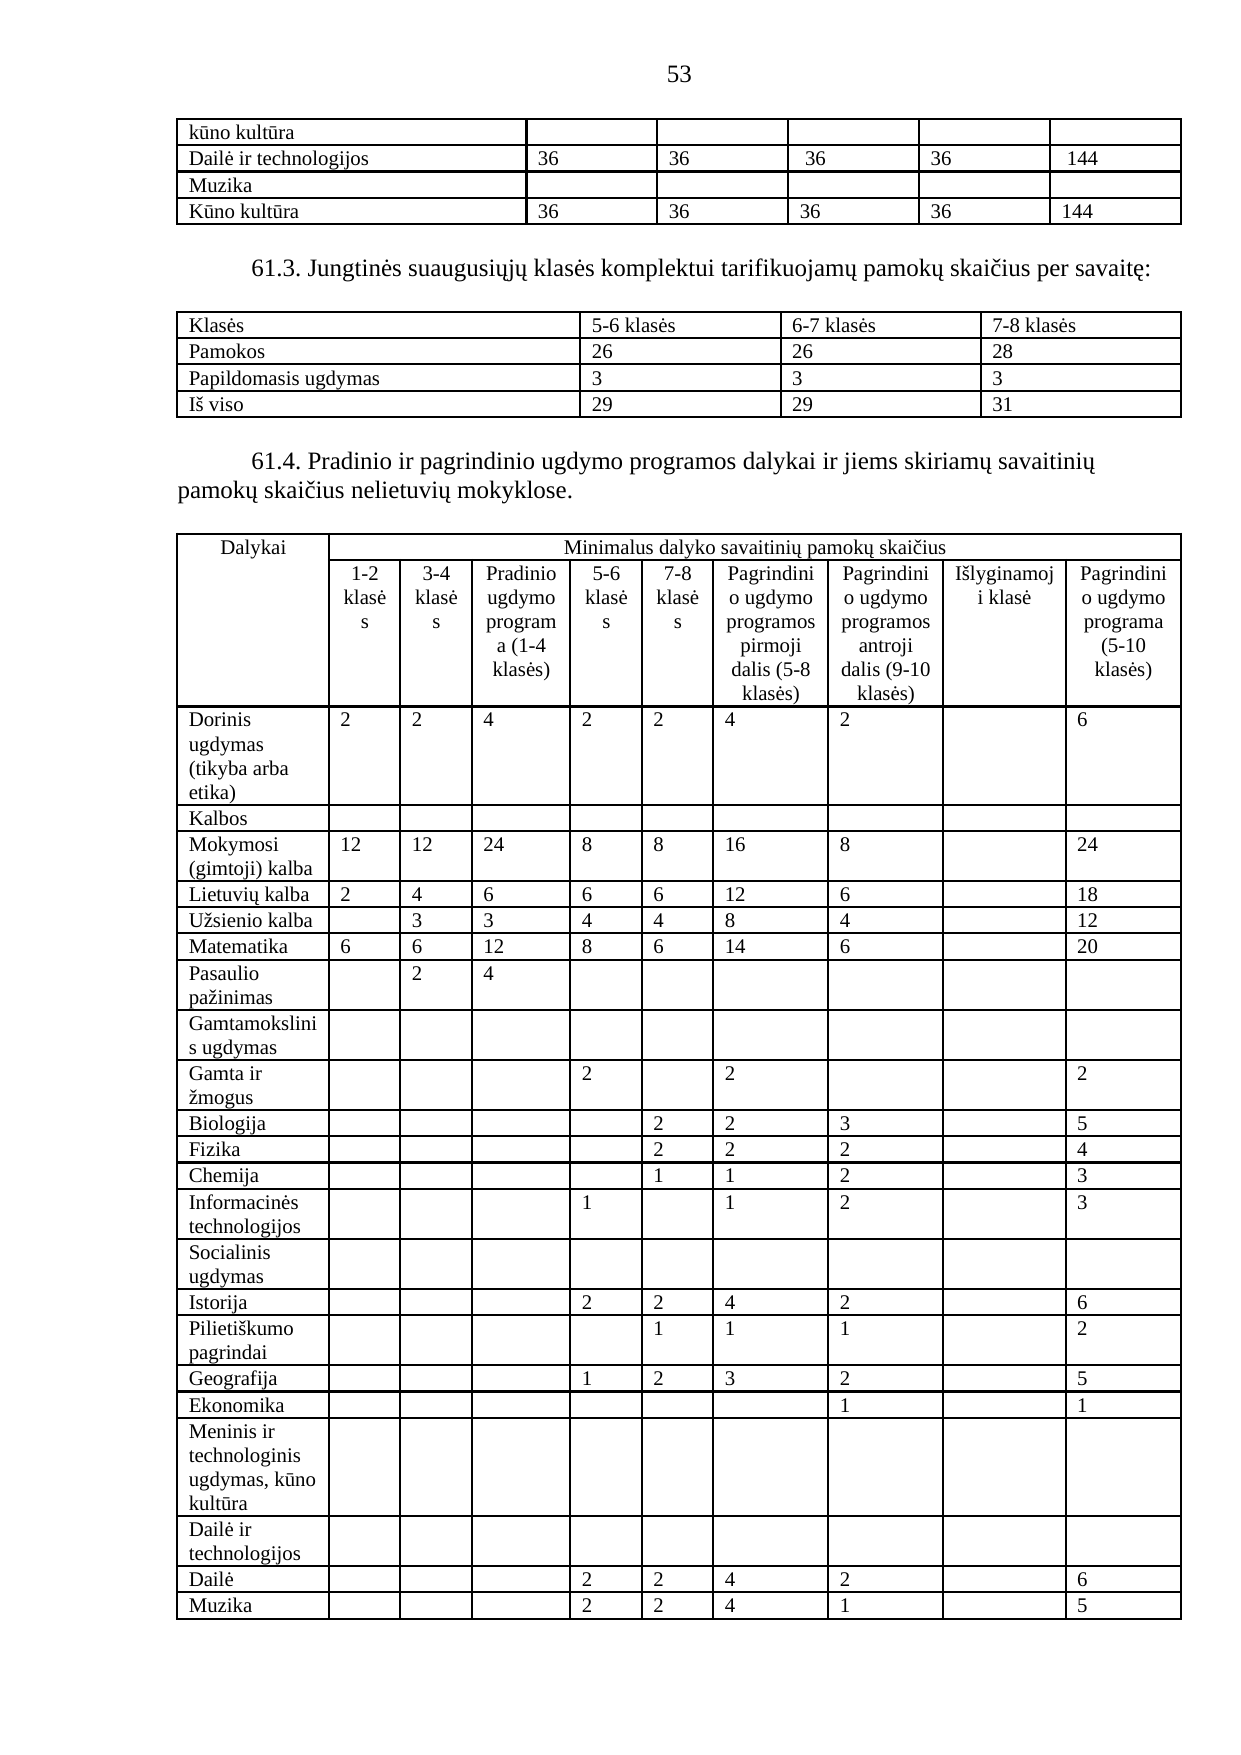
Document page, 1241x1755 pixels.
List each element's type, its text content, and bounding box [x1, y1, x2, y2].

table_cell 36 [528, 199, 656, 223]
table_cell [789, 120, 918, 144]
table_cell [643, 961, 712, 1009]
table_cell 2 [643, 1111, 712, 1135]
table_cell Kalbos [178, 806, 328, 830]
table_cell 3 [782, 365, 980, 389]
table_cell 6 [1067, 1567, 1180, 1591]
table_cell Pagrindinio ugdymo programos antroji dalis (9-10 klasės) [829, 561, 942, 705]
table_cell [401, 1061, 471, 1109]
table_cell 2 [643, 1366, 712, 1390]
table_cell 7-8 klasės [643, 561, 712, 705]
table_cell [330, 1190, 399, 1238]
table_cell [401, 1190, 471, 1238]
table_cell 4 [401, 882, 471, 906]
table_cell 2 [643, 1593, 712, 1617]
table_cell [944, 882, 1065, 906]
table_cell [829, 806, 942, 830]
table_cell 2 [1067, 1316, 1180, 1364]
table_cell [330, 1164, 399, 1187]
table_cell 2 [643, 708, 712, 804]
table_cell 144 [1051, 199, 1180, 223]
table_cell [944, 1419, 1065, 1515]
table_cell Pagrindinio ugdymo programos pirmoji dalis (5-8 klasės) [714, 561, 827, 705]
table_cell [829, 1517, 942, 1565]
text 61.4. Pradinio ir pagrindinio ugdymo programos dalykai ir jiems skiriamų savaitinių pamokų skaičius nelietuvių mokyklose. [177, 446, 1181, 504]
table_cell 1 [714, 1190, 827, 1238]
table_cell 2 [571, 1061, 641, 1109]
table_cell [330, 961, 399, 1009]
table_cell [1067, 1240, 1180, 1288]
table_cell [401, 1111, 471, 1135]
table_cell [473, 1517, 569, 1565]
table_cell [944, 1290, 1065, 1314]
table_header 5-6 klasės [581, 313, 780, 337]
table_cell [401, 1290, 471, 1314]
table_cell [473, 1240, 569, 1288]
table_cell Matematika [178, 934, 328, 958]
table_header 7-8 klasės [982, 313, 1180, 337]
table_cell Ekonomika [178, 1393, 328, 1417]
table_cell [714, 1240, 827, 1288]
table_cell [643, 1240, 712, 1288]
table_cell [944, 1111, 1065, 1135]
table_cell [658, 173, 787, 197]
table_cell [571, 1316, 641, 1364]
table_cell 4 [571, 908, 641, 932]
table_cell [643, 1011, 712, 1059]
table_cell [944, 708, 1065, 804]
table_cell 5 [1067, 1366, 1180, 1390]
table_cell Fizika [178, 1137, 328, 1161]
table_cell [473, 1164, 569, 1187]
table_cell 3 [1067, 1164, 1180, 1187]
table_cell 31 [982, 392, 1180, 416]
table_cell 1 [1067, 1393, 1180, 1417]
table_cell 2 [571, 1593, 641, 1617]
table_cell [1051, 120, 1180, 144]
text 61.3. Jungtinės suaugusiųjų klasės komplektui tarifikuojamų pamokų skaičius per savaitę: [177, 253, 1181, 282]
table_cell [473, 1393, 569, 1417]
table_cell 1 [643, 1316, 712, 1364]
table_cell 1 [829, 1593, 942, 1617]
table_cell [401, 1393, 471, 1417]
table_cell [330, 1567, 399, 1591]
table_cell 2 [714, 1111, 827, 1135]
table_cell 12 [1067, 908, 1180, 932]
table_cell [944, 1393, 1065, 1417]
table_cell Dailė ir technologijos [178, 146, 525, 170]
table_cell [714, 1517, 827, 1565]
table_cell Muzika [178, 173, 525, 197]
table_cell [330, 1393, 399, 1417]
table_cell 14 [714, 934, 827, 958]
table_cell [473, 1011, 569, 1059]
table_cell [571, 1011, 641, 1059]
table_cell [330, 1061, 399, 1109]
table_cell 12 [330, 832, 399, 880]
table_cell [1067, 1517, 1180, 1565]
table_cell 3 [714, 1366, 827, 1390]
table_cell 2 [1067, 1061, 1180, 1109]
table_cell 24 [1067, 832, 1180, 880]
table_cell [571, 1393, 641, 1417]
table_cell [330, 1517, 399, 1565]
table_cell [571, 1164, 641, 1187]
table_cell [829, 961, 942, 1009]
table_cell Socialinis ugdymas [178, 1240, 328, 1288]
table_cell 6 [643, 882, 712, 906]
table_cell [473, 1419, 569, 1515]
table_cell [571, 806, 641, 830]
table_cell 5-6 klasės [571, 561, 641, 705]
table_cell Biologija [178, 1111, 328, 1135]
table_cell 3 [401, 908, 471, 932]
table_cell 36 [920, 146, 1049, 170]
table_cell [944, 1517, 1065, 1565]
table_cell 3 [829, 1111, 942, 1135]
table_cell Pamokos [178, 339, 579, 363]
table_cell 3 [982, 365, 1180, 389]
table_header Dalykai [178, 535, 328, 705]
table_cell [829, 1011, 942, 1059]
table_cell Dailė [178, 1567, 328, 1591]
table_cell [944, 908, 1065, 932]
table_cell [330, 908, 399, 932]
table_cell [789, 173, 918, 197]
table_cell Lietuvių kalba [178, 882, 328, 906]
table_cell [401, 1137, 471, 1161]
table_cell [473, 1567, 569, 1591]
table_cell [528, 173, 656, 197]
table_cell [643, 1419, 712, 1515]
table_cell 26 [581, 339, 780, 363]
table_cell 4 [473, 708, 569, 804]
table_cell 2 [330, 708, 399, 804]
table_cell 144 [1051, 146, 1180, 170]
table_cell [330, 1111, 399, 1135]
table_cell [643, 1393, 712, 1417]
table_cell 2 [643, 1567, 712, 1591]
table_cell [401, 1419, 471, 1515]
table_cell [401, 1011, 471, 1059]
table_cell 4 [1067, 1137, 1180, 1161]
table_cell [330, 1011, 399, 1059]
table_cell [571, 961, 641, 1009]
table_cell [330, 1137, 399, 1161]
table_cell 2 [829, 708, 942, 804]
table_cell [944, 1011, 1065, 1059]
table_cell 2 [643, 1137, 712, 1161]
table_cell 2 [829, 1137, 942, 1161]
table_cell 1 [714, 1316, 827, 1364]
table_cell [1051, 173, 1180, 197]
table_cell 4 [714, 1567, 827, 1591]
table_cell 6 [1067, 1290, 1180, 1314]
table_cell 12 [714, 882, 827, 906]
table_cell 2 [714, 1061, 827, 1109]
table_cell Chemija [178, 1164, 328, 1187]
table_cell 18 [1067, 882, 1180, 906]
table_cell [330, 1593, 399, 1617]
table_cell 2 [829, 1290, 942, 1314]
table_cell [714, 1419, 827, 1515]
table_cell [944, 1137, 1065, 1161]
table_cell 36 [920, 199, 1049, 223]
table_cell 1-2 klasės [330, 561, 399, 705]
table_cell Muzika [178, 1593, 328, 1617]
table_cell 8 [714, 908, 827, 932]
table_cell 6 [1067, 708, 1180, 804]
table_cell [473, 1061, 569, 1109]
table_cell Meninis ir technologinis ugdymas, kūno kultūra [178, 1419, 328, 1515]
table_cell 3-4 klasės [401, 561, 471, 705]
table_cell [401, 1517, 471, 1565]
table_cell 29 [581, 392, 780, 416]
table_cell 28 [982, 339, 1180, 363]
table_cell [401, 1316, 471, 1364]
table_cell 6 [829, 882, 942, 906]
table_cell 2 [829, 1190, 942, 1238]
table_cell 36 [658, 146, 787, 170]
table_cell [571, 1137, 641, 1161]
table_cell 8 [571, 832, 641, 880]
table_cell [401, 806, 471, 830]
table_cell [330, 1419, 399, 1515]
table_cell [944, 1240, 1065, 1288]
table_cell [473, 1366, 569, 1390]
table_cell [829, 1061, 942, 1109]
table_cell [643, 1517, 712, 1565]
table_cell 1 [571, 1190, 641, 1238]
table_cell Dorinis ugdymas (tikyba arba etika) [178, 708, 328, 804]
table_cell [714, 961, 827, 1009]
table_cell [658, 120, 787, 144]
table_cell 2 [829, 1567, 942, 1591]
table_cell 36 [789, 199, 918, 223]
table_cell [401, 1164, 471, 1187]
table_cell [944, 1061, 1065, 1109]
table_cell [401, 1366, 471, 1390]
table_cell [401, 1240, 471, 1288]
table_cell 2 [401, 708, 471, 804]
table_cell [920, 173, 1049, 197]
table_cell 4 [643, 908, 712, 932]
table_cell 6 [829, 934, 942, 958]
table_cell Iš viso [178, 392, 579, 416]
table_cell 6 [473, 882, 569, 906]
table_cell [944, 1366, 1065, 1390]
table_cell [571, 1419, 641, 1515]
table_cell [944, 934, 1065, 958]
table_cell 2 [571, 708, 641, 804]
table_cell [920, 120, 1049, 144]
table_cell 2 [829, 1164, 942, 1187]
table_cell Istorija [178, 1290, 328, 1314]
table_cell [473, 806, 569, 830]
table_cell [643, 1061, 712, 1109]
table_cell Informacinės technologijos [178, 1190, 328, 1238]
table_cell 36 [658, 199, 787, 223]
table_cell Pasaulio pažinimas [178, 961, 328, 1009]
table_cell [944, 1567, 1065, 1591]
table_cell [829, 1419, 942, 1515]
table_cell [401, 1593, 471, 1617]
table_cell Mokymosi (gimtoji) kalba [178, 832, 328, 880]
table_cell 8 [571, 934, 641, 958]
table_cell [473, 1316, 569, 1364]
table_cell 1 [714, 1164, 827, 1187]
table_cell [944, 1593, 1065, 1617]
table_cell [571, 1517, 641, 1565]
table_cell [401, 1567, 471, 1591]
table_header Minimalus dalyko savaitinių pamokų skaičius [330, 535, 1180, 559]
table_cell 4 [714, 1593, 827, 1617]
table_cell 5 [1067, 1111, 1180, 1135]
table_cell [944, 832, 1065, 880]
table_cell Geografija [178, 1366, 328, 1390]
table_cell [571, 1111, 641, 1135]
table_cell [944, 1190, 1065, 1238]
table_cell [643, 806, 712, 830]
table_cell 2 [330, 882, 399, 906]
table_cell Užsienio kalba [178, 908, 328, 932]
table_cell [944, 961, 1065, 1009]
table_cell Dailė ir technologijos [178, 1517, 328, 1565]
table_cell 1 [643, 1164, 712, 1187]
table_cell [1067, 961, 1180, 1009]
table_cell [1067, 806, 1180, 830]
table_cell 2 [571, 1290, 641, 1314]
table_cell 24 [473, 832, 569, 880]
table_cell 12 [401, 832, 471, 880]
table_cell [643, 1190, 712, 1238]
table_cell Pilietiškumo pagrindai [178, 1316, 328, 1364]
table_cell 2 [643, 1290, 712, 1314]
table_cell 5 [1067, 1593, 1180, 1617]
table_cell 2 [714, 1137, 827, 1161]
table_header 6-7 klasės [782, 313, 980, 337]
table_cell [330, 1366, 399, 1390]
table_cell 36 [789, 146, 918, 170]
table_cell [330, 1316, 399, 1364]
table_cell 36 [528, 146, 656, 170]
table_cell [473, 1111, 569, 1135]
table_cell 4 [829, 908, 942, 932]
table_cell [330, 806, 399, 830]
table_cell Gamtamokslinis ugdymas [178, 1011, 328, 1059]
table_cell 16 [714, 832, 827, 880]
table_cell 6 [643, 934, 712, 958]
table_cell kūno kultūra [178, 120, 525, 144]
table_cell [944, 806, 1065, 830]
table_header Klasės [178, 313, 579, 337]
table_cell [714, 806, 827, 830]
table_cell Gamta ir žmogus [178, 1061, 328, 1109]
table_cell 4 [714, 708, 827, 804]
table_cell [1067, 1419, 1180, 1515]
table_cell 12 [473, 934, 569, 958]
table_cell [1067, 1011, 1180, 1059]
table_cell [944, 1164, 1065, 1187]
table_cell 8 [829, 832, 942, 880]
table_cell 2 [401, 961, 471, 1009]
table_cell 29 [782, 392, 980, 416]
table_cell [714, 1011, 827, 1059]
table_cell 6 [330, 934, 399, 958]
table_cell [944, 1316, 1065, 1364]
table_cell 1 [829, 1316, 942, 1364]
table_cell Išlyginamoji klasė [944, 561, 1065, 705]
table_cell [571, 1240, 641, 1288]
table_cell Pradinio ugdymo programa (1-4 klasės) [473, 561, 569, 705]
table_cell 4 [714, 1290, 827, 1314]
table_cell 6 [571, 882, 641, 906]
table_cell 3 [581, 365, 780, 389]
table_cell 4 [473, 961, 569, 1009]
table_cell [330, 1290, 399, 1314]
table_cell 1 [829, 1393, 942, 1417]
table_cell 3 [473, 908, 569, 932]
table_cell Papildomasis ugdymas [178, 365, 579, 389]
table_cell [473, 1137, 569, 1161]
table_cell [473, 1190, 569, 1238]
table_cell Pagrindinio ugdymo programa (5-10 klasės) [1067, 561, 1180, 705]
table_cell [330, 1240, 399, 1288]
table_cell 2 [571, 1567, 641, 1591]
table_cell 26 [782, 339, 980, 363]
table_cell Kūno kultūra [178, 199, 525, 223]
table_cell [714, 1393, 827, 1417]
table_cell 2 [829, 1366, 942, 1390]
table_cell 1 [571, 1366, 641, 1390]
table_cell 8 [643, 832, 712, 880]
table_cell [473, 1290, 569, 1314]
table_cell 20 [1067, 934, 1180, 958]
table_cell [528, 120, 656, 144]
table_cell 3 [1067, 1190, 1180, 1238]
table_cell 6 [401, 934, 471, 958]
table_cell [473, 1593, 569, 1617]
table_cell [829, 1240, 942, 1288]
